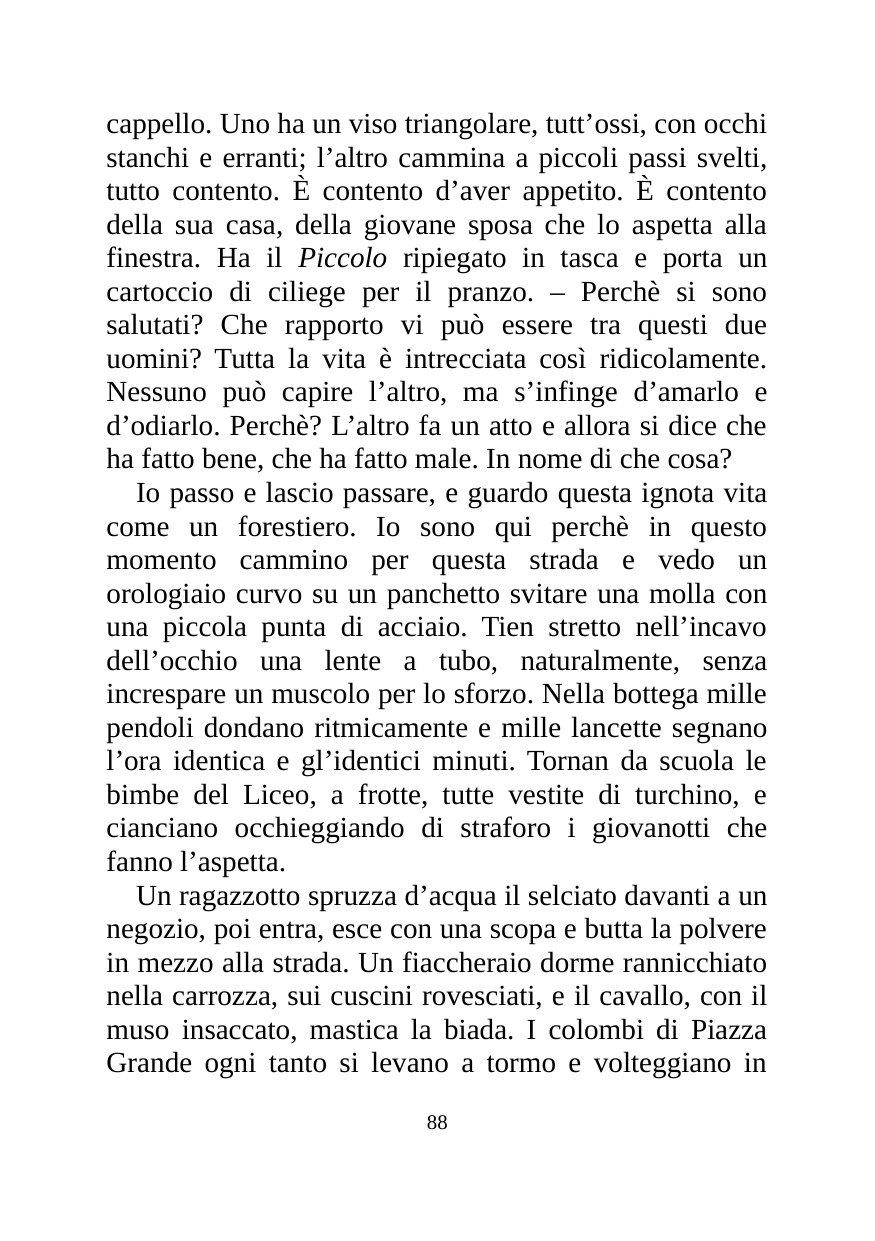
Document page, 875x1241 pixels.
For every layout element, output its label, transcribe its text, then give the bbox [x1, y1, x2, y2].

text cappello. Uno ha un viso triangolare, tutt’ossi, con occhi stanchi e erranti; l’altro cammina a piccoli passi svelti, tutto contento. È contento d’aver appetito. È contento della sua casa, della giovane sposa che lo aspetta alla finestra. Ha il Piccolo ripiegato in tasca e porta un cartoccio di ciliege per il pranzo. – Perchè si sono salutati? Che rapporto vi può essere tra questi due uomini? Tutta la vita è intrecciata così ridicolamente. Nessuno può capire l’altro, ma s’infinge d’amarlo e d’odiarlo. Perchè? L’altro fa un atto e allora si dice che ha fatto bene, che ha fatto male. In nome di che cosa? [106, 106, 768, 475]
text Un ragazzotto spruzza d’acqua il selciato davanti a un negozio, poi entra, esce con una scopa e butta la polvere in mezzo alla strada. Un fiaccheraio dorme rannicchiato nella carrozza, sui cuscini rovesciati, e il cavallo, con il muso insaccato, mastica la biada. I colombi di Piazza Grande ogni tanto si levano a tormo e volteggiano in [106, 878, 768, 1079]
text Io passo e lascio passare, e guardo questa ignota vita come un forestiero. Io sono qui perchè in questo momento cammino per questa strada e vedo un orologiaio curvo su un panchetto svitare una molla con una piccola punta di acciaio. Tien stretto nell’incavo dell’occhio una lente a tubo, naturalmente, senza increspare un muscolo per lo sforzo. Nella bottega mille pendoli dondano ritmicamente e mille lancette segnano l’ora identica e gl’identici minuti. Tornan da scuola le bimbe del Liceo, a frotte, tutte vestite di turchino, e cianciano occhieggiando di straforo i giovanotti che fanno l’aspetta. [106, 475, 768, 878]
